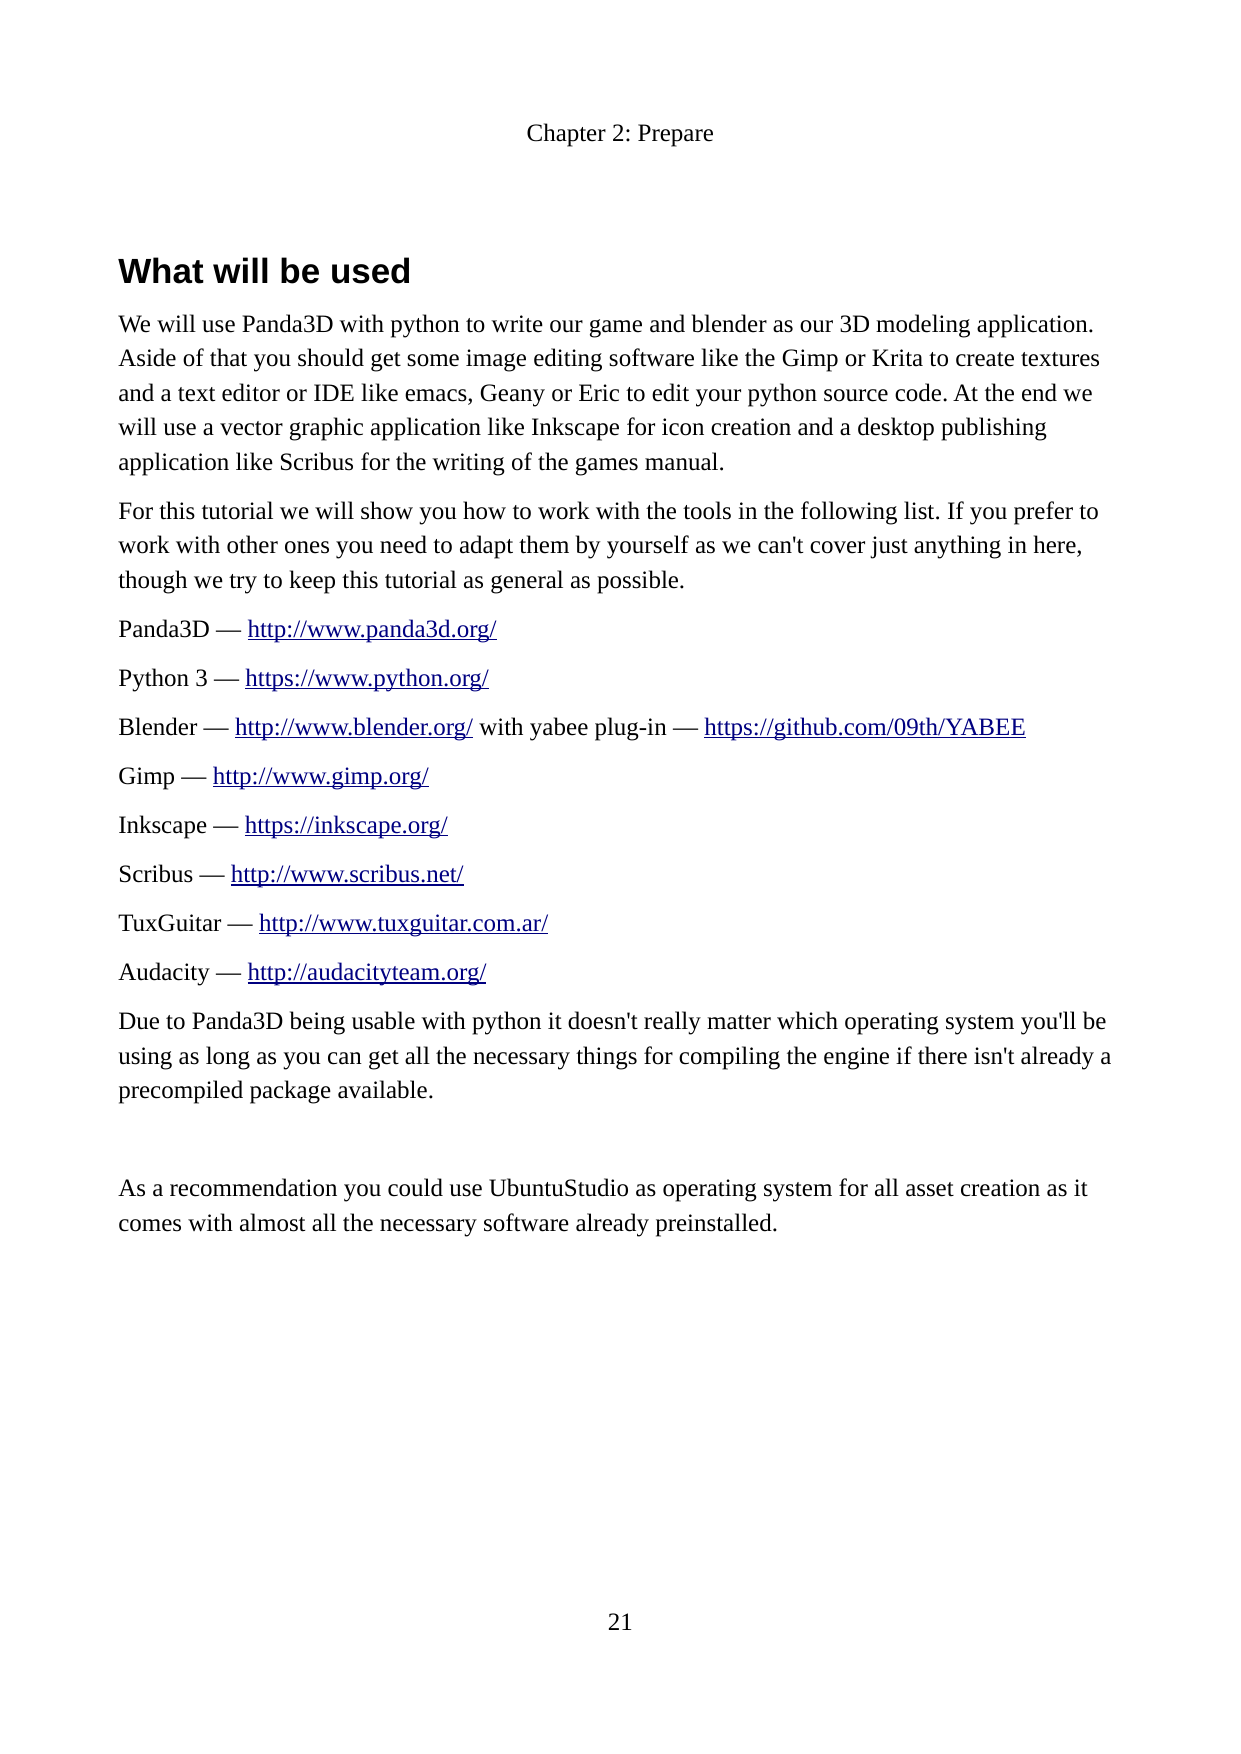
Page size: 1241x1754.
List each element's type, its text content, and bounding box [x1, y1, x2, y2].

text We will use Panda3D with python to write our game and blender as our 3D modeling application. Aside of that you should get some image editing software like the Gimp or Krita to create textures and a text editor or IDE like emacs, Geany or Eric to edit your python source code. At the end we will use a vector graphic application like Inkscape for icon creation and a desktop publishing application like Scribus for the writing of the games manual. [118, 309, 1122, 475]
text Due to Panda3D being usable with python it doesn't really matter which operating system you'll be using as long as you can get all the necessary things for compiling the engine if there isn't already a precompiled package available. [118, 1006, 1122, 1104]
text For this tutorial we will show you how to work with the tools in the following list. If you prefer to work with other ones you need to adapt them by yourself as we can't cover just anything in here, though we try to keep this tutorial as general as possible. [118, 496, 1122, 593]
text Scribus — http://www.scribus.net/ [118, 859, 1122, 888]
text Blender — http://www.blender.org/ with yabee plug-in — https://github.com/09th/YABEE [118, 712, 1122, 741]
text Audacity — http://audacityteam.org/ [118, 957, 1122, 986]
text Panda3D — http://www.panda3d.org/ [118, 614, 1122, 642]
text Python 3 — https://www.python.org/ [118, 663, 1122, 692]
subtitle What will be used [118, 250, 1122, 290]
text TuxGuitar — http://www.tuxguitar.com.ar/ [118, 908, 1122, 937]
text As a recommendation you could use UbuntuStudio as operating system for all asset creation as it comes with almost all the necessary software already preinstalled. [118, 1173, 1122, 1237]
text Inkscape — https://inkscape.org/ [118, 810, 1122, 839]
text Gimp — http://www.gimp.org/ [118, 761, 1122, 790]
